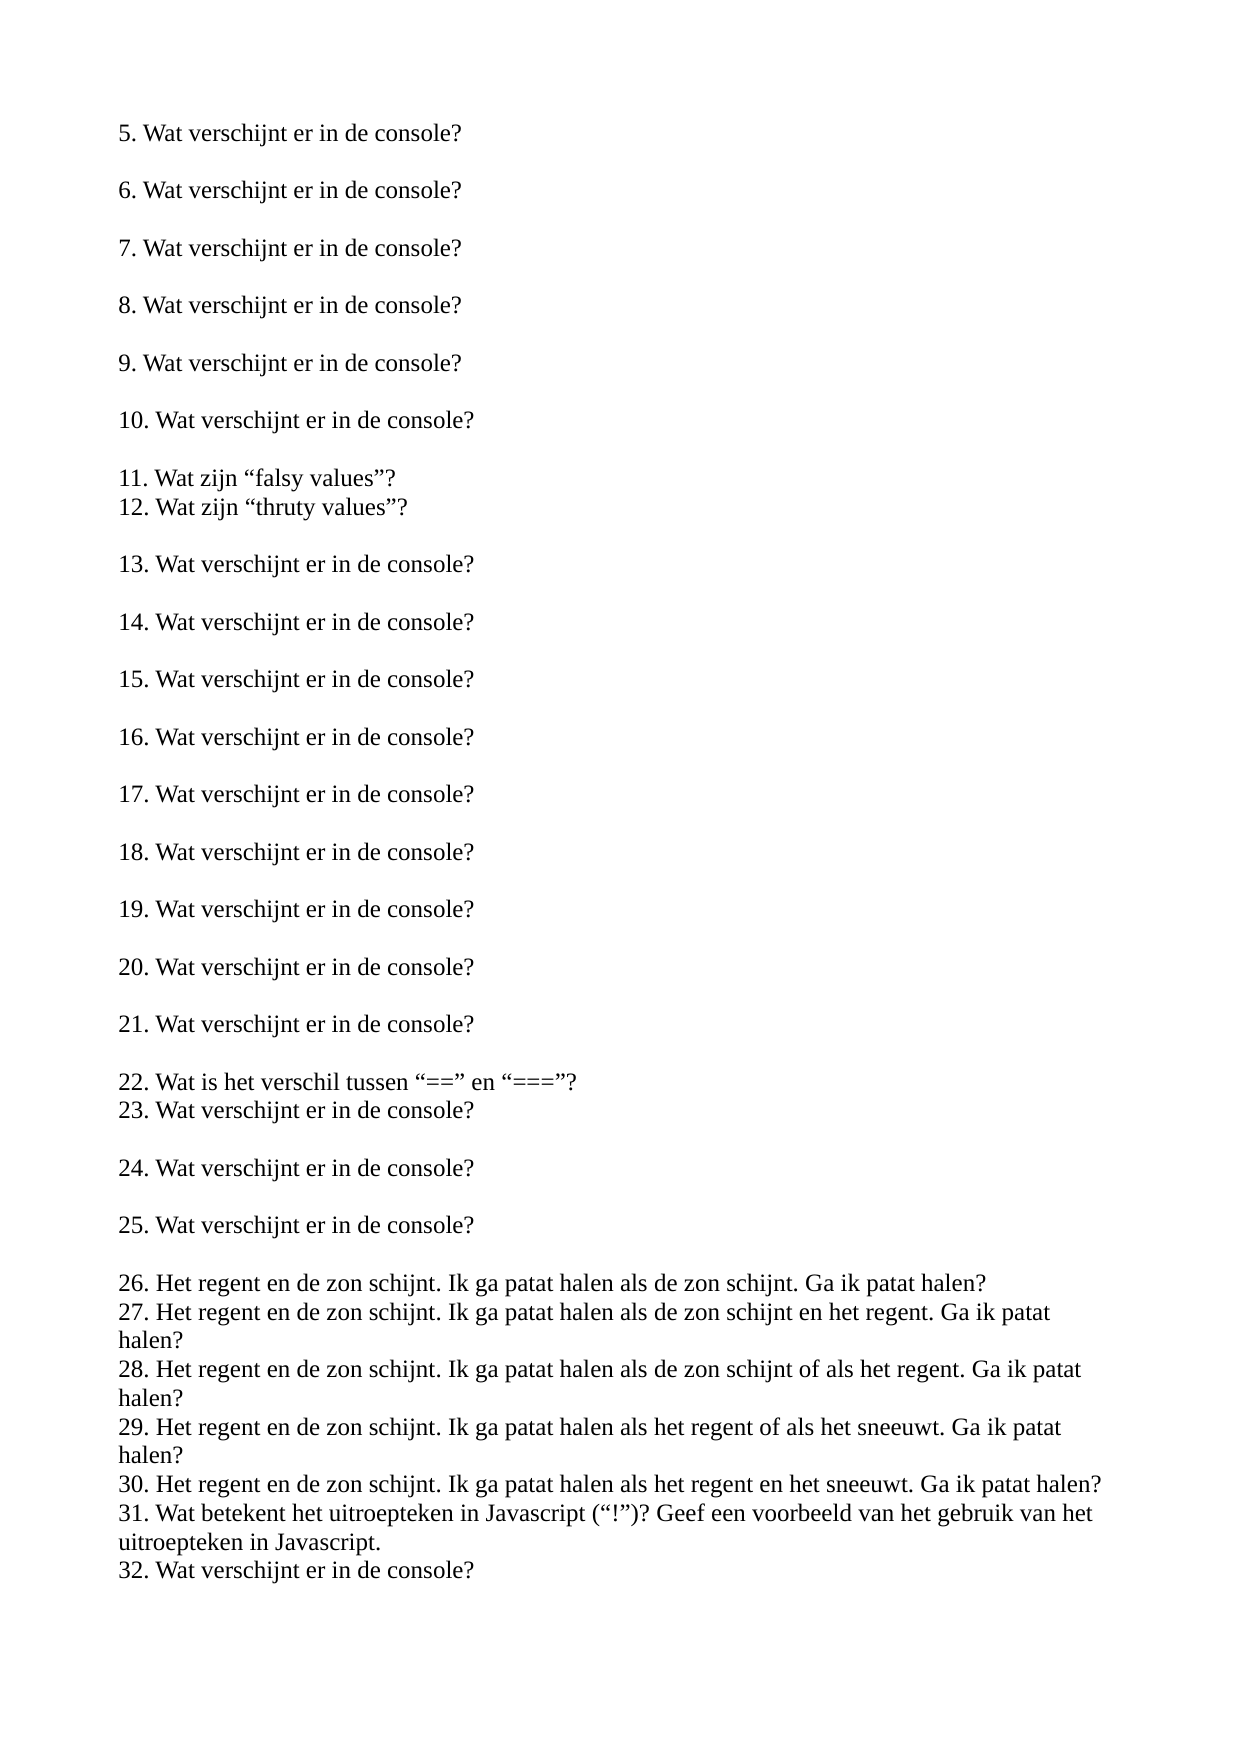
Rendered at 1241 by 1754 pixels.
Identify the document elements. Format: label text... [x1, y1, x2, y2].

text halen? [118, 1441, 1122, 1469]
text 26. Het regent en de zon schijnt. Ik ga patat halen als de zon schijnt. Ga ik patat halen? [118, 1268, 1122, 1297]
text 22. Wat is het verschil tussen “==” en “===”? [118, 1067, 1122, 1096]
text 32. Wat verschijnt er in de console? [118, 1556, 1122, 1584]
text uitroepteken in Javascript. [118, 1527, 1122, 1556]
text 19. Wat verschijnt er in de console? [118, 894, 1122, 923]
text 24. Wat verschijnt er in de console? [118, 1153, 1122, 1182]
text 9. Wat verschijnt er in de console? [118, 348, 1122, 377]
text 25. Wat verschijnt er in de console? [118, 1211, 1122, 1239]
text 31. Wat betekent het uitroepteken in Javascript (“!”)? Geef een voorbeeld van het gebruik van het [118, 1498, 1122, 1527]
text 21. Wat verschijnt er in de console? [118, 1009, 1122, 1038]
text 23. Wat verschijnt er in de console? [118, 1096, 1122, 1124]
text 10. Wat verschijnt er in de console? [118, 406, 1122, 434]
text 13. Wat verschijnt er in de console? [118, 549, 1122, 578]
text 14. Wat verschijnt er in de console? [118, 607, 1122, 636]
text halen? [118, 1383, 1122, 1412]
text 5. Wat verschijnt er in de console? [118, 118, 1122, 147]
text 18. Wat verschijnt er in de console? [118, 837, 1122, 866]
text 8. Wat verschijnt er in de console? [118, 291, 1122, 319]
text 30. Het regent en de zon schijnt. Ik ga patat halen als het regent en het sneeuwt. Ga ik patat halen? [118, 1469, 1122, 1498]
text 7. Wat verschijnt er in de console? [118, 233, 1122, 262]
text 17. Wat verschijnt er in de console? [118, 779, 1122, 808]
text 11. Wat zijn “falsy values”? [118, 463, 1122, 492]
text 15. Wat verschijnt er in de console? [118, 664, 1122, 693]
text 27. Het regent en de zon schijnt. Ik ga patat halen als de zon schijnt en het regent. Ga ik patat [118, 1297, 1122, 1326]
text 29. Het regent en de zon schijnt. Ik ga patat halen als het regent of als het sneeuwt. Ga ik patat [118, 1412, 1122, 1441]
text 12. Wat zijn “thruty values”? [118, 492, 1122, 521]
text 20. Wat verschijnt er in de console? [118, 952, 1122, 981]
text 28. Het regent en de zon schijnt. Ik ga patat halen als de zon schijnt of als het regent. Ga ik patat [118, 1354, 1122, 1383]
text halen? [118, 1326, 1122, 1354]
text 16. Wat verschijnt er in de console? [118, 722, 1122, 751]
text 6. Wat verschijnt er in de console? [118, 176, 1122, 204]
